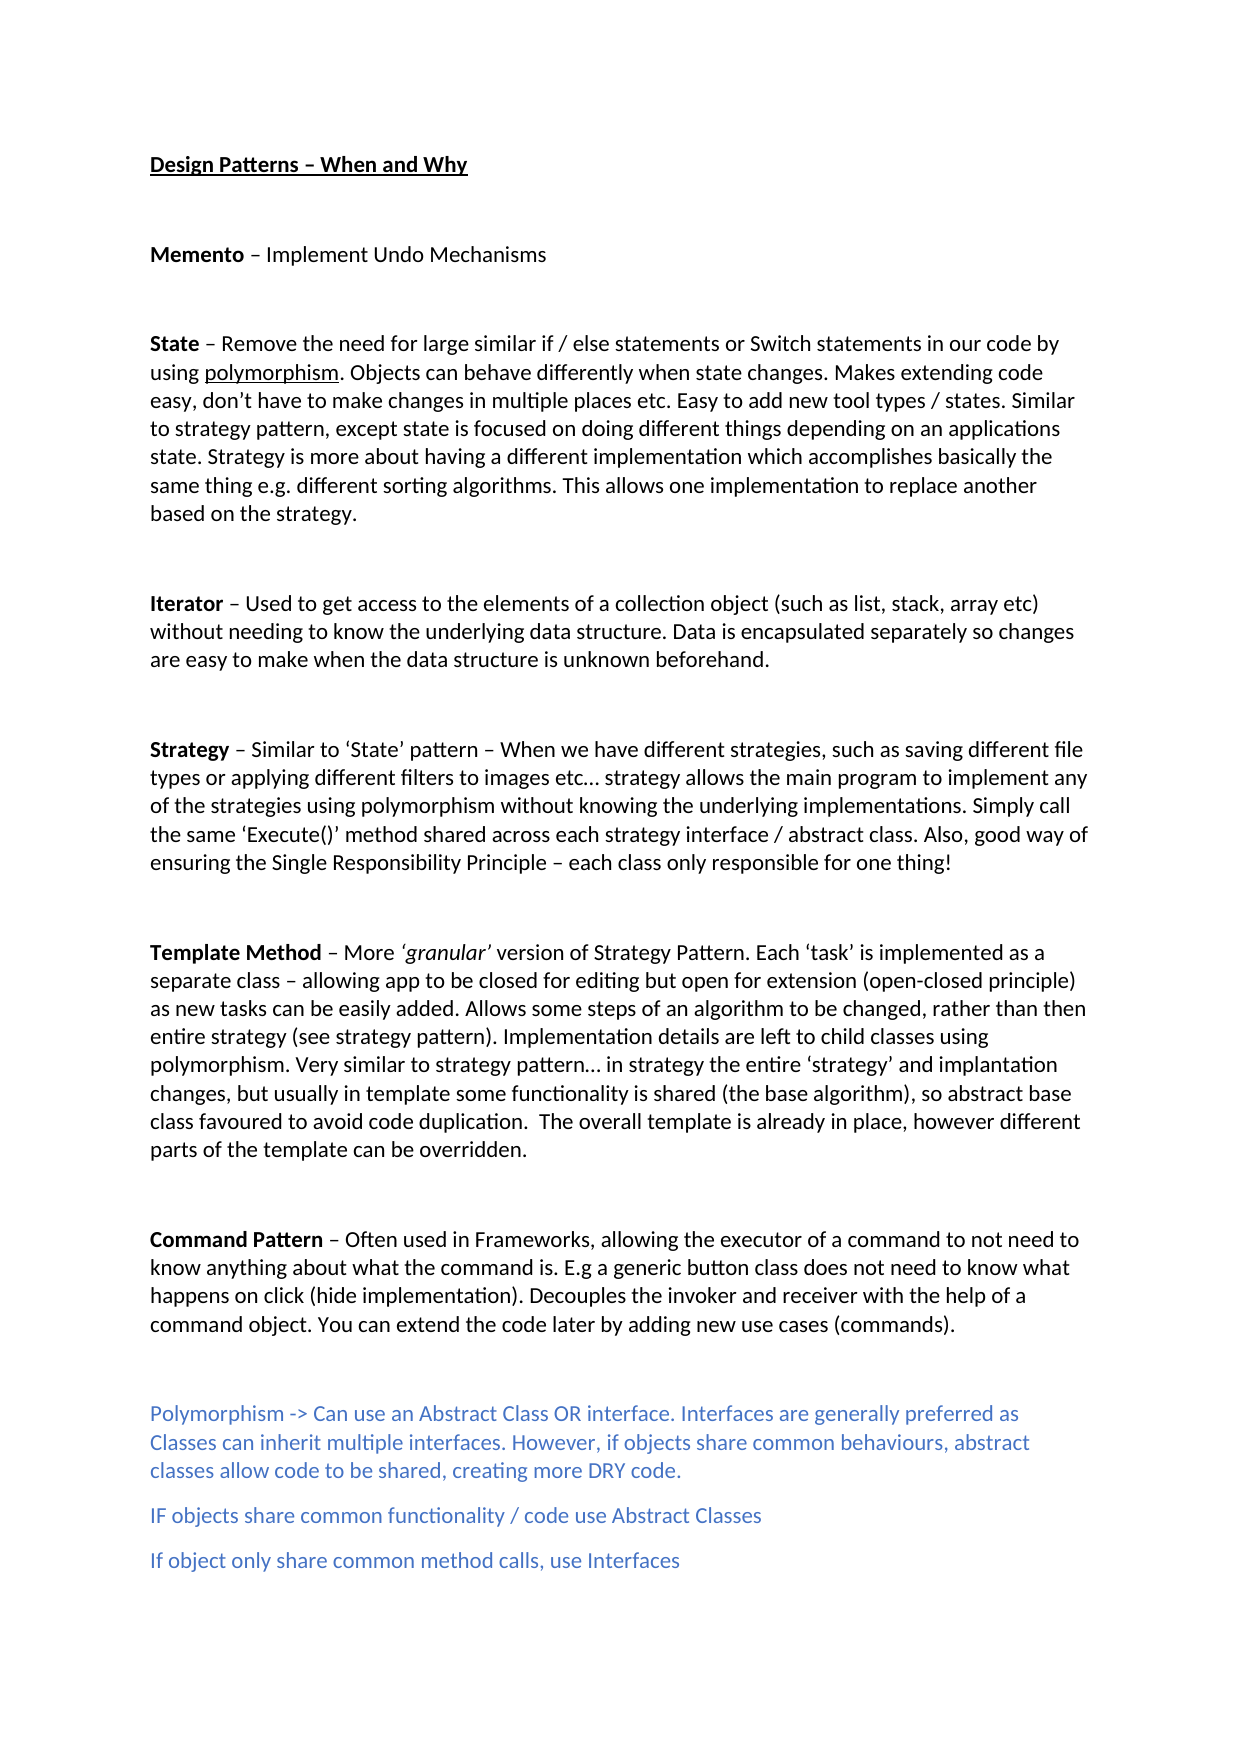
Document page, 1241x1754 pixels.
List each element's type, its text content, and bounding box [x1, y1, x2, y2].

text IF objects share common functionality / code use Abstract Classes [150, 1501, 1090, 1529]
text Strategy – Similar to ‘State’ pattern – When we have different strategies, such as saving different file types or applying different filters to images etc… strategy allows the main program to implement any of the strategies using polymorphism without knowing the underlying implementations. Simply call the same ‘Execute()’ method shared across each strategy interface / abstract class. Also, good way of ensuring the Single Responsibility Principle – each class only responsible for one thing! [150, 735, 1090, 876]
text Design Patterns – When and Why [150, 150, 1090, 178]
text Iterator – Used to get access to the elements of a collection object (such as list, stack, array etc) without needing to know the underlying data structure. Data is encapsulated separately so changes are easy to make when the data structure is unknown beforehand. [150, 589, 1090, 673]
text If object only share common method calls, use Interfaces [150, 1546, 1090, 1574]
text State – Remove the need for large similar if / else statements or Switch statements in our code by using polymorphism. Objects can behave differently when state changes. Makes extending code easy, don’t have to make changes in multiple places etc. Easy to add new tool types / states. Similar to strategy pattern, except state is focused on doing different things depending on an applications state. Strategy is more about having a different implementation which accomplishes basically the same thing e.g. different sorting algorithms. This allows one implementation to replace another based on the strategy. [150, 329, 1090, 527]
text Memento – Implement Undo Mechanisms [150, 240, 1090, 268]
text Template Method – More ‘granular’ version of Strategy Pattern. Each ‘task’ is implemented as a separate class – allowing app to be closed for editing but open for extension (open-closed principle) as new tasks can be easily added. Allows some steps of an algorithm to be changed, rather than then entire strategy (see strategy pattern). Implementation details are left to child classes using polymorphism. Very similar to strategy pattern… in strategy the entire ‘strategy’ and implantation changes, but usually in template some functionality is shared (the base algorithm), so abstract base class favoured to avoid code duplication. The overall template is already in place, however different parts of the template can be overridden. [150, 938, 1090, 1163]
text Polymorphism -> Can use an Abstract Class OR interface. Interfaces are generally preferred as Classes can inherit multiple interfaces. However, if objects share common behaviours, abstract classes allow code to be shared, creating more DRY code. [150, 1399, 1090, 1484]
text Command Pattern – Often used in Frameworks, allowing the executor of a command to not need to know anything about what the command is. E.g a generic button class does not need to know what happens on click (hide implementation). Decouples the invoker and receiver with the help of a command object. You can extend the code later by adding new use cases (commands). [150, 1225, 1090, 1338]
